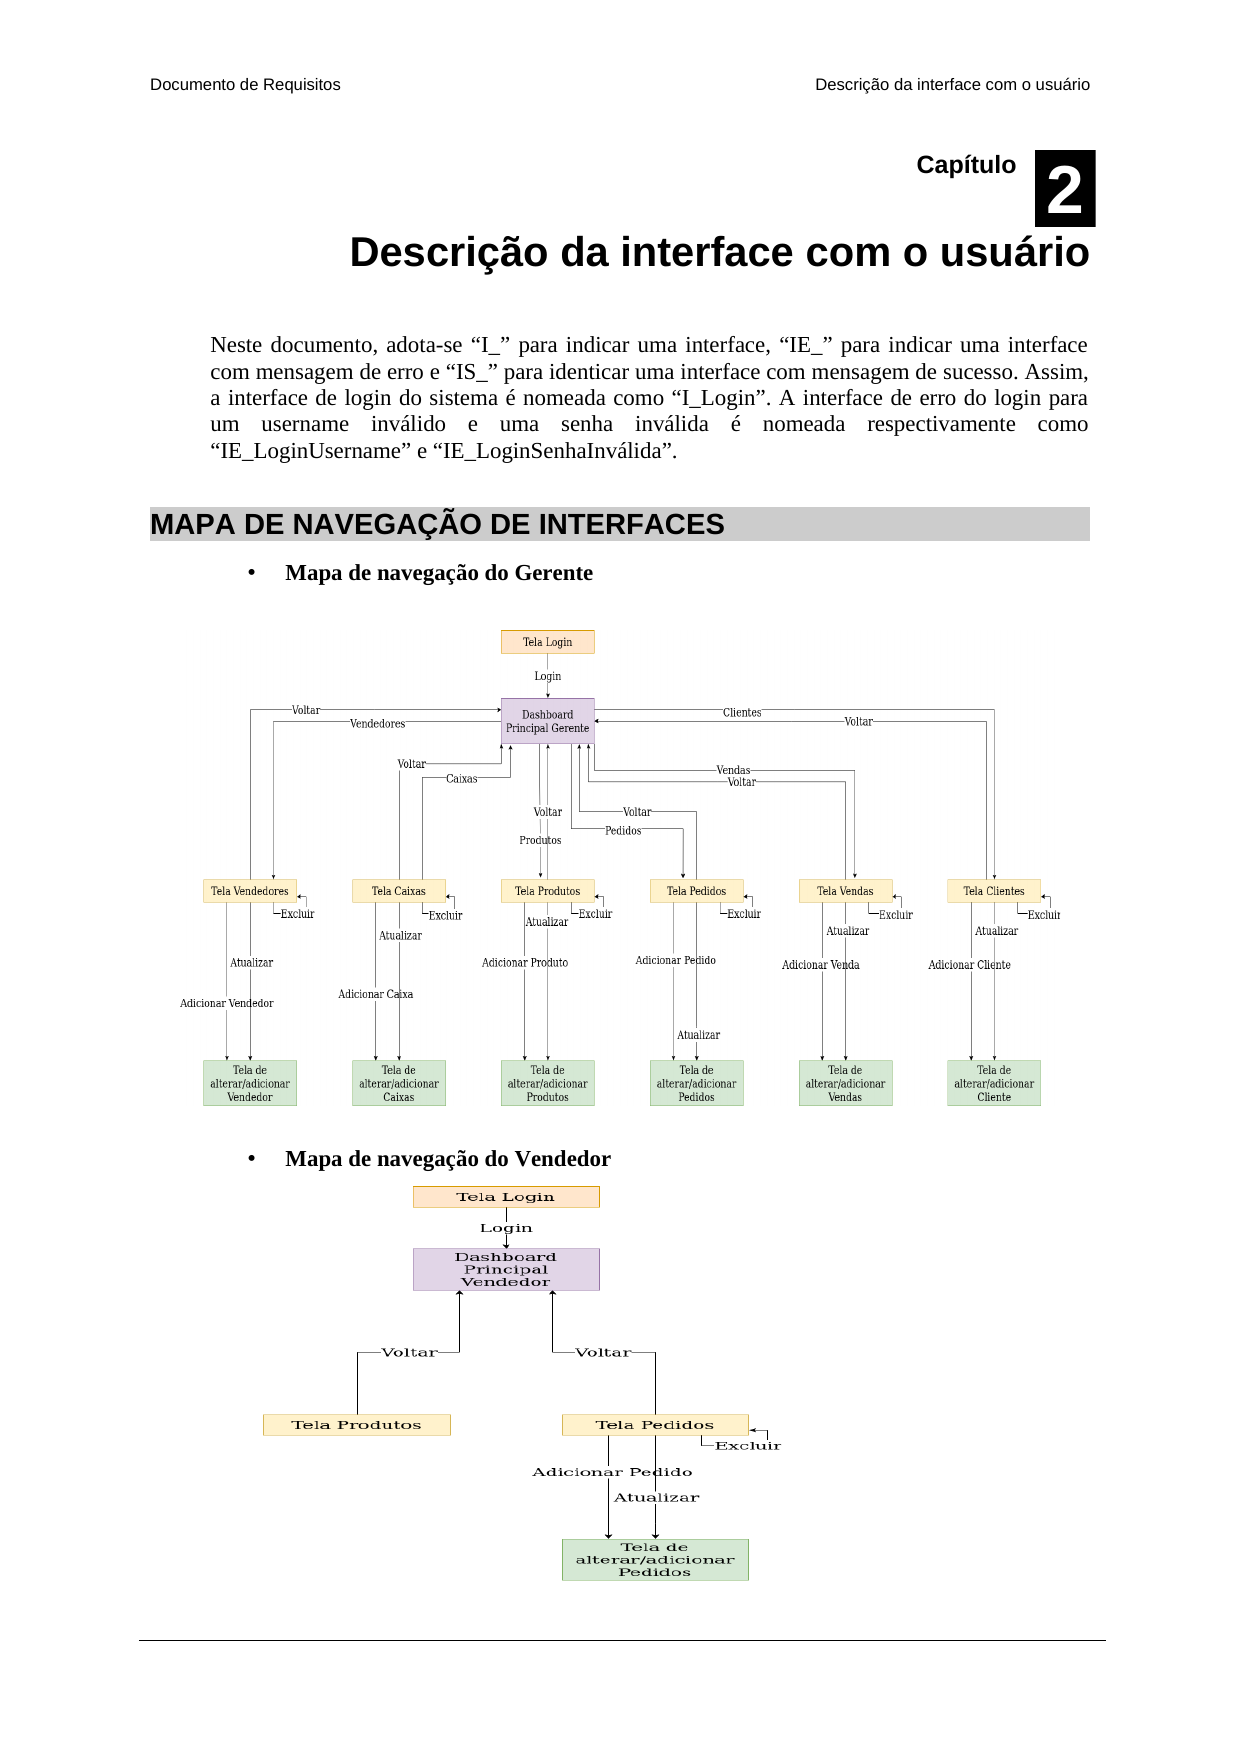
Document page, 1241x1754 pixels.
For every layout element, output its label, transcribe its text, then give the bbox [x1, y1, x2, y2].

subtitle Descrição da interface com o usuário [150, 227, 1090, 275]
text Neste documento, adota-se “I_” para indicar uma interface, “IE_” para indicar uma interface com mensagem de erro e “IS_” para identicar uma interface com mensagem de sucesso. Assim, a interface de login do sistema é nomeada como “I_Login”. A interface de erro do login para um username inválido e uma senha inválida é nomeada respectivamente como “IE_LoginUsername” e “IE_LoginSenhaInválida”. [210, 331, 1090, 463]
picture [180, 630, 1060, 1106]
picture [263, 1186, 782, 1581]
list Mapa de navegação do Gerente [248, 559, 1090, 586]
list Mapa de navegação do Vendedor [248, 1145, 1090, 1171]
text Capítulo [210, 150, 1035, 227]
subtitle MAPA DE NAVEGAÇÃO DE INTERFACES [150, 507, 1090, 541]
